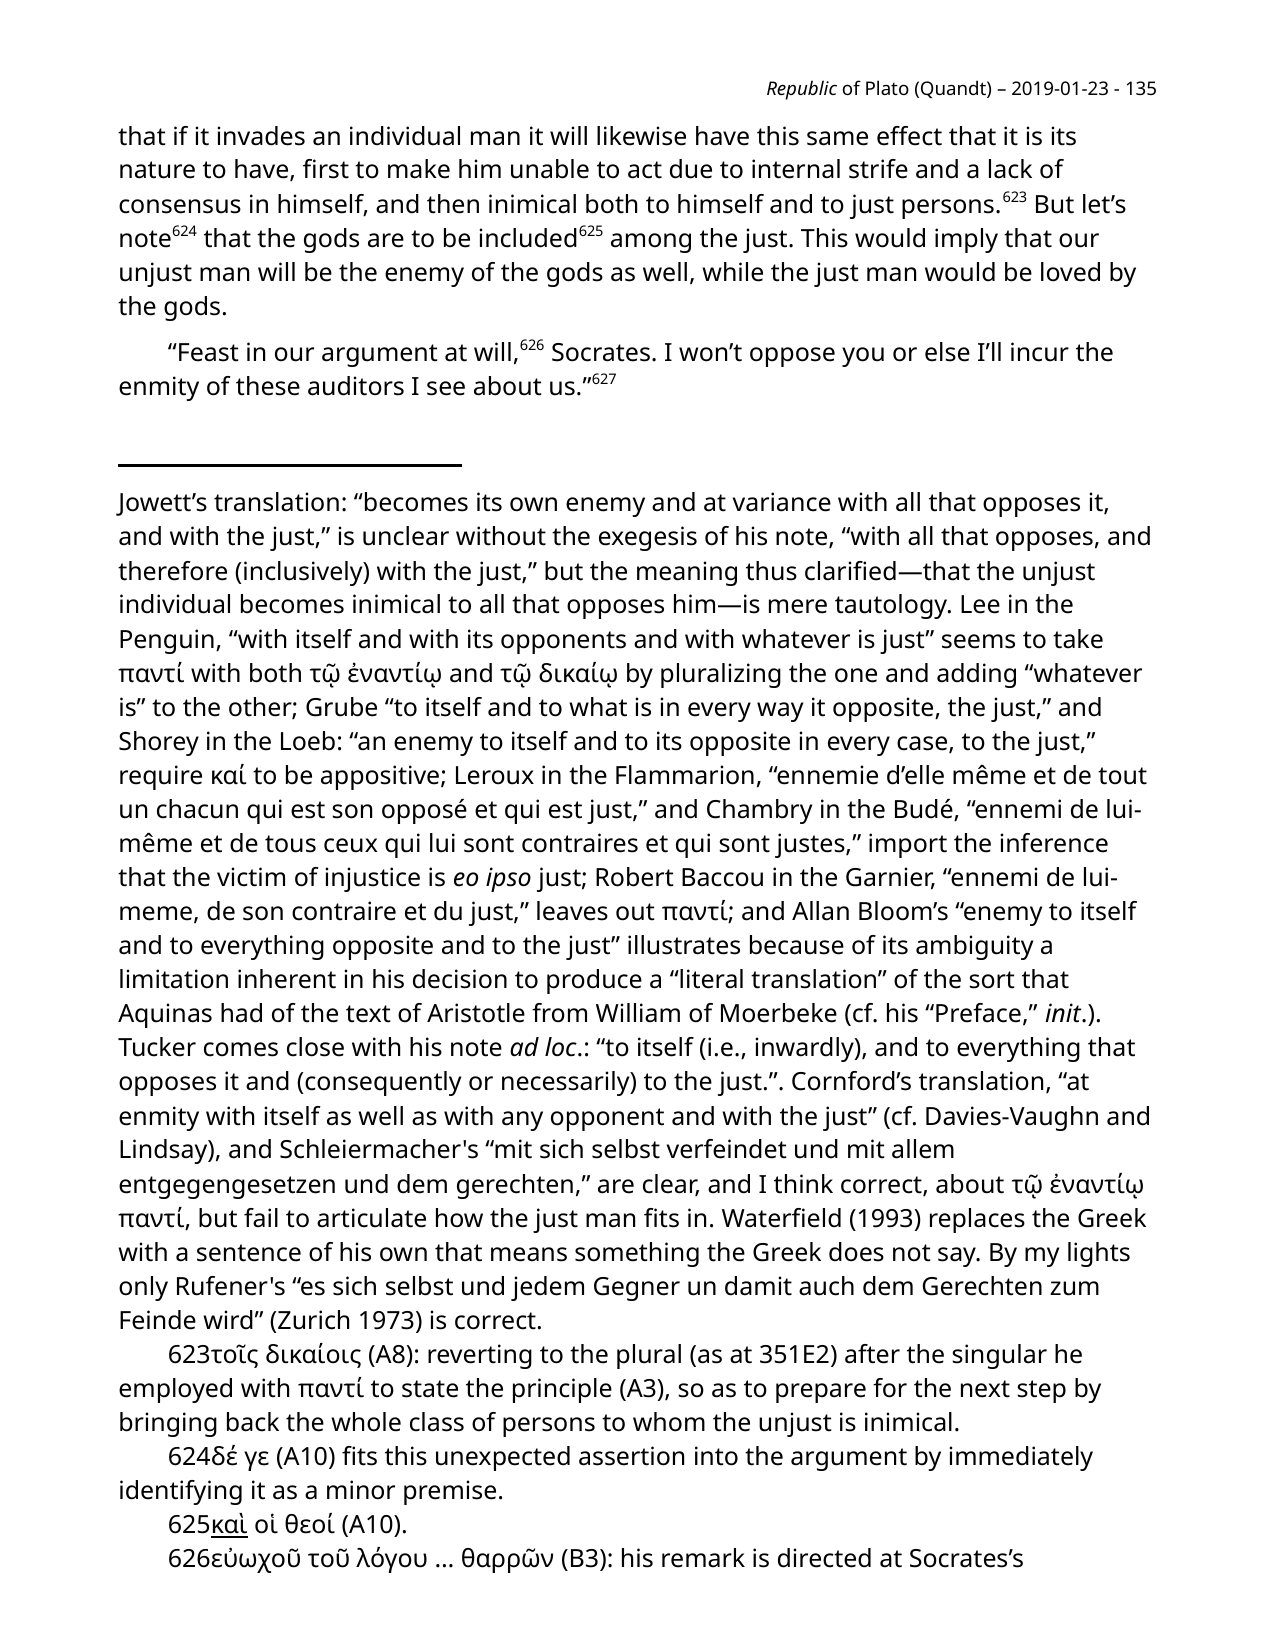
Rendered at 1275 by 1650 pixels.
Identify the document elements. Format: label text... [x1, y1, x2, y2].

text εὐωχοῦ τοῦ λόγου … θαρρῶν (B3): his remark is directed at Socrates’s apparently gratuitous addition of the gods to the argument, as if he were heaping food onto his plate. [118, 1541, 1157, 1575]
text καὶ οἱ θεοί (A10). [118, 1507, 1157, 1541]
text “Feast in our argument at will, Socrates. I won’t oppose you or else I’ll incur the enmity of these auditors I see about us.” [118, 335, 1157, 403]
text δέ γε (A10) fits this unexpected assertion into the argument by immediately identifying it as a minor premise. [118, 1439, 1157, 1507]
text ἑαυτῷ τε καὶ τῷ ἐναντίῳ παντὶ καὶ τῷ δικαίῳ (352A3). The list corresponds to ἀλλήλοις τε καὶ τοῖς δικαίοις above (351E4) and καὶ ἑαυτῷ καὶ τοῖς δικαίοις below (A8). What the middle term τῷ ἐναντίῳ παντί adds is the principle (παντί) according to which enmity to an unjust man is shared both by himself as unjust and by another man who is just: both become his opponent (ἐναντίῳ). Adam’s note on παντί: “i.e., whether just or unjust,” treats παντί as the noun and ἐναντίῳ as the adjective (i.e., πᾶσι ἐναντίοις οὖσι); Jowett’s translation: “becomes its own enemy and at variance with all that opposes it, and with the just,” is unclear without the exegesis of his note, “with all that opposes, and therefore (inclusively) with the just,” but the meaning thus clarified—that the unjust individual becomes inimical to all that opposes him—is mere tautology. Lee in the Penguin, “with itself and with its opponents and with whatever is just” seems to take παντί with both τῷ ἐναντίῳ and τῷ δικαίῳ by pluralizing the one and adding “whatever is” to the other; Grube “to itself and to what is in every way it opposite, the just,” and Shorey in the Loeb: “an enemy to itself and to its opposite in every case, to the just,” require καί to be appositive; Leroux in the Flammarion, “ennemie d’elle même et de tout un chacun qui est son opposé et qui est just,” and Chambry in the Budé, “ennemi de lui-même et de tous ceux qui lui sont contraires et qui sont justes,” import the inference that the victim of injustice is eo ipso just; Robert Baccou in the Garnier, “ennemi de lui-meme, de son contraire et du just,” leaves out παντί; and Allan Bloom’s “enemy to itself and to everything opposite and to the just” illustrates because of its ambiguity a limitation inherent in his decision to produce a “literal translation” of the sort that Aquinas had of the text of Aristotle from William of Moerbeke (cf. his “Preface,” init.). Tucker comes close with his note ad loc.: “to itself (i.e., inwardly), and to everything that opposes it and (consequently or necessarily) to the just.”. Cornford’s translation, “at enmity with itself as well as with any opponent and with the just” (cf. Davies-Vaughn and Lindsay), and Schleiermacher's “mit sich selbst verfeindet und mit allem entgegengesetzen und dem gerechten,” are clear, and I think correct, about τῷ ἐναντίῳ παντί, but fail to articulate how the just man fits in. Waterfield (1993) replaces the Greek with a sentence of his own that means something the Greek does not say. By my lights only Rufener's “es sich selbst und jedem Gegner un damit auch dem Gerechten zum Feinde wird” (Zurich 1973) is correct. [118, 485, 1157, 1337]
text τοῖς δικαίοις (A8): reverting to the plural (as at 351E2) after the singular he employed with παντί to state the principle (A3), so as to prepare for the next step by bringing back the whole class of persons to whom the unjust is inimical. [118, 1337, 1157, 1439]
text Since as we see it has this kind of power I mentioned, that whatever it invades, whether city or family or army (352) or whatever, its first effect is to make that thing unable to work with itself because dissension and difference arise within it, and then renders it inimical as much to itself as to any other opponent including the just. So that if it invades an individual man it will likewise have this same effect that it is its nature to have, first to make him unable to act due to internal strife and a lack of consensus in himself, and then inimical both to himself and to just persons. But let’s note that the gods are to be included among the just. This would imply that our unjust man will be the enemy of the gods as well, while the just man would be loved by the gods. [118, 118, 1157, 322]
